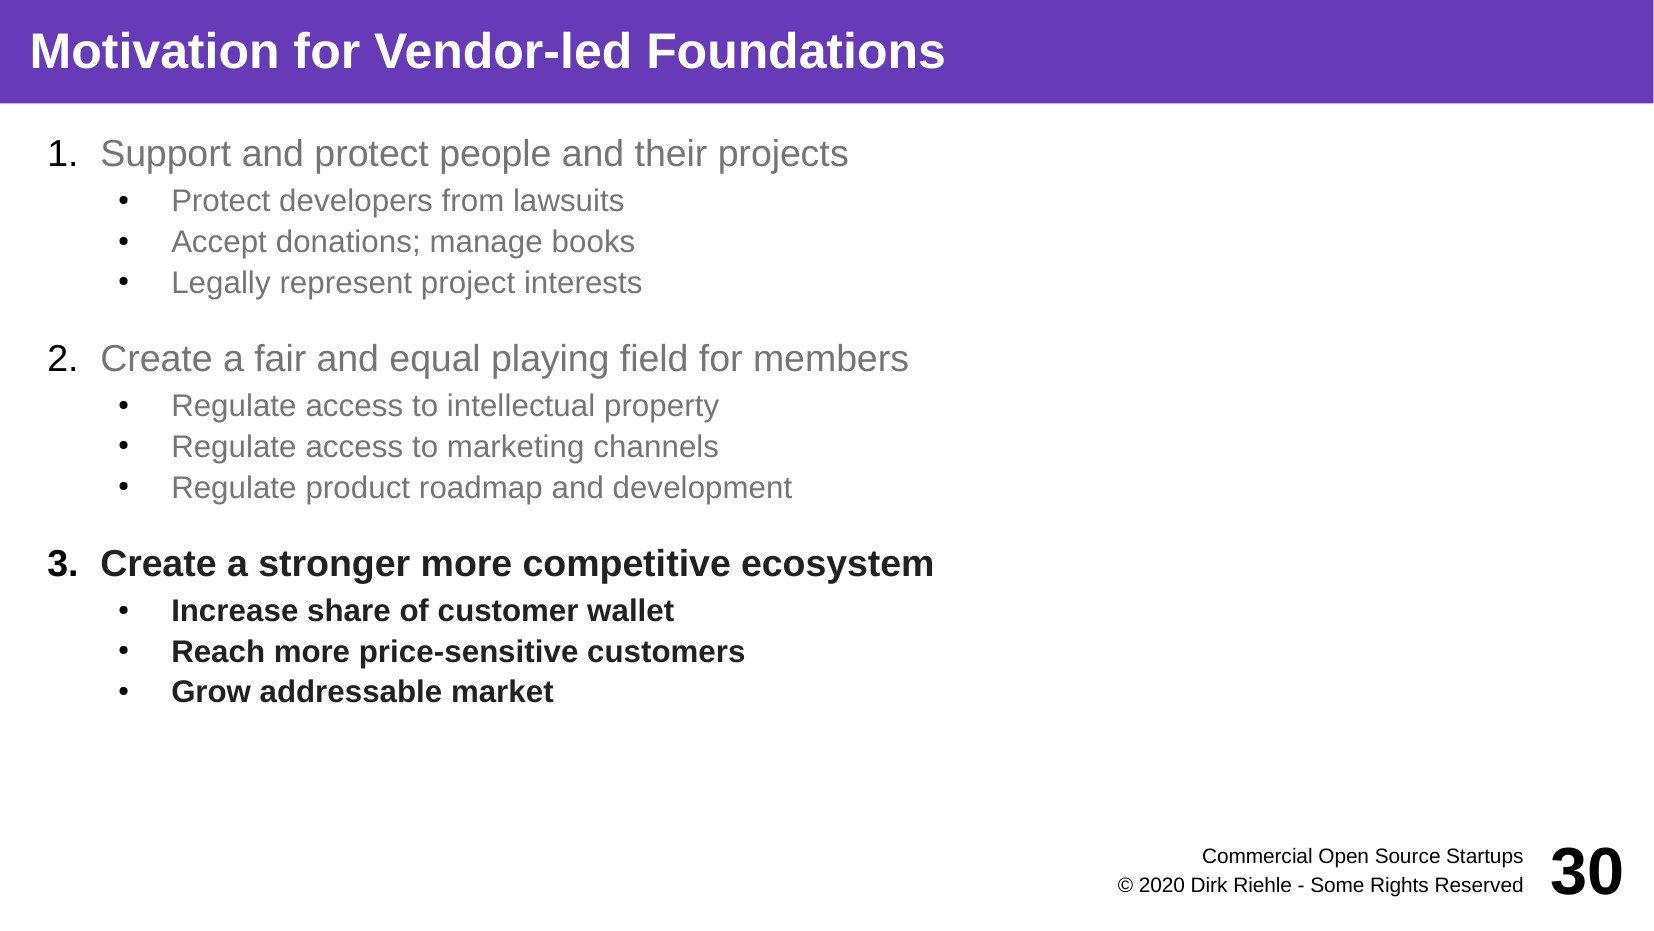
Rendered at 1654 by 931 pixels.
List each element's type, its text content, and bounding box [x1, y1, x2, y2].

title Motivation for Vendor-led Foundations [0, 0, 1654, 104]
list Support and protect people and their projects Protect developers from lawsuits Accept donations; manage books Legally represent project interests Create a fair and equal playing field for members Regulate access to intellectual property Regulate access to marketing channels Regulate product roadmap and development Create a stronger more competitive ecosystem Increase share of customer wallet Reach more price-sensitive customers Grow addressable market [29, 132, 1625, 813]
